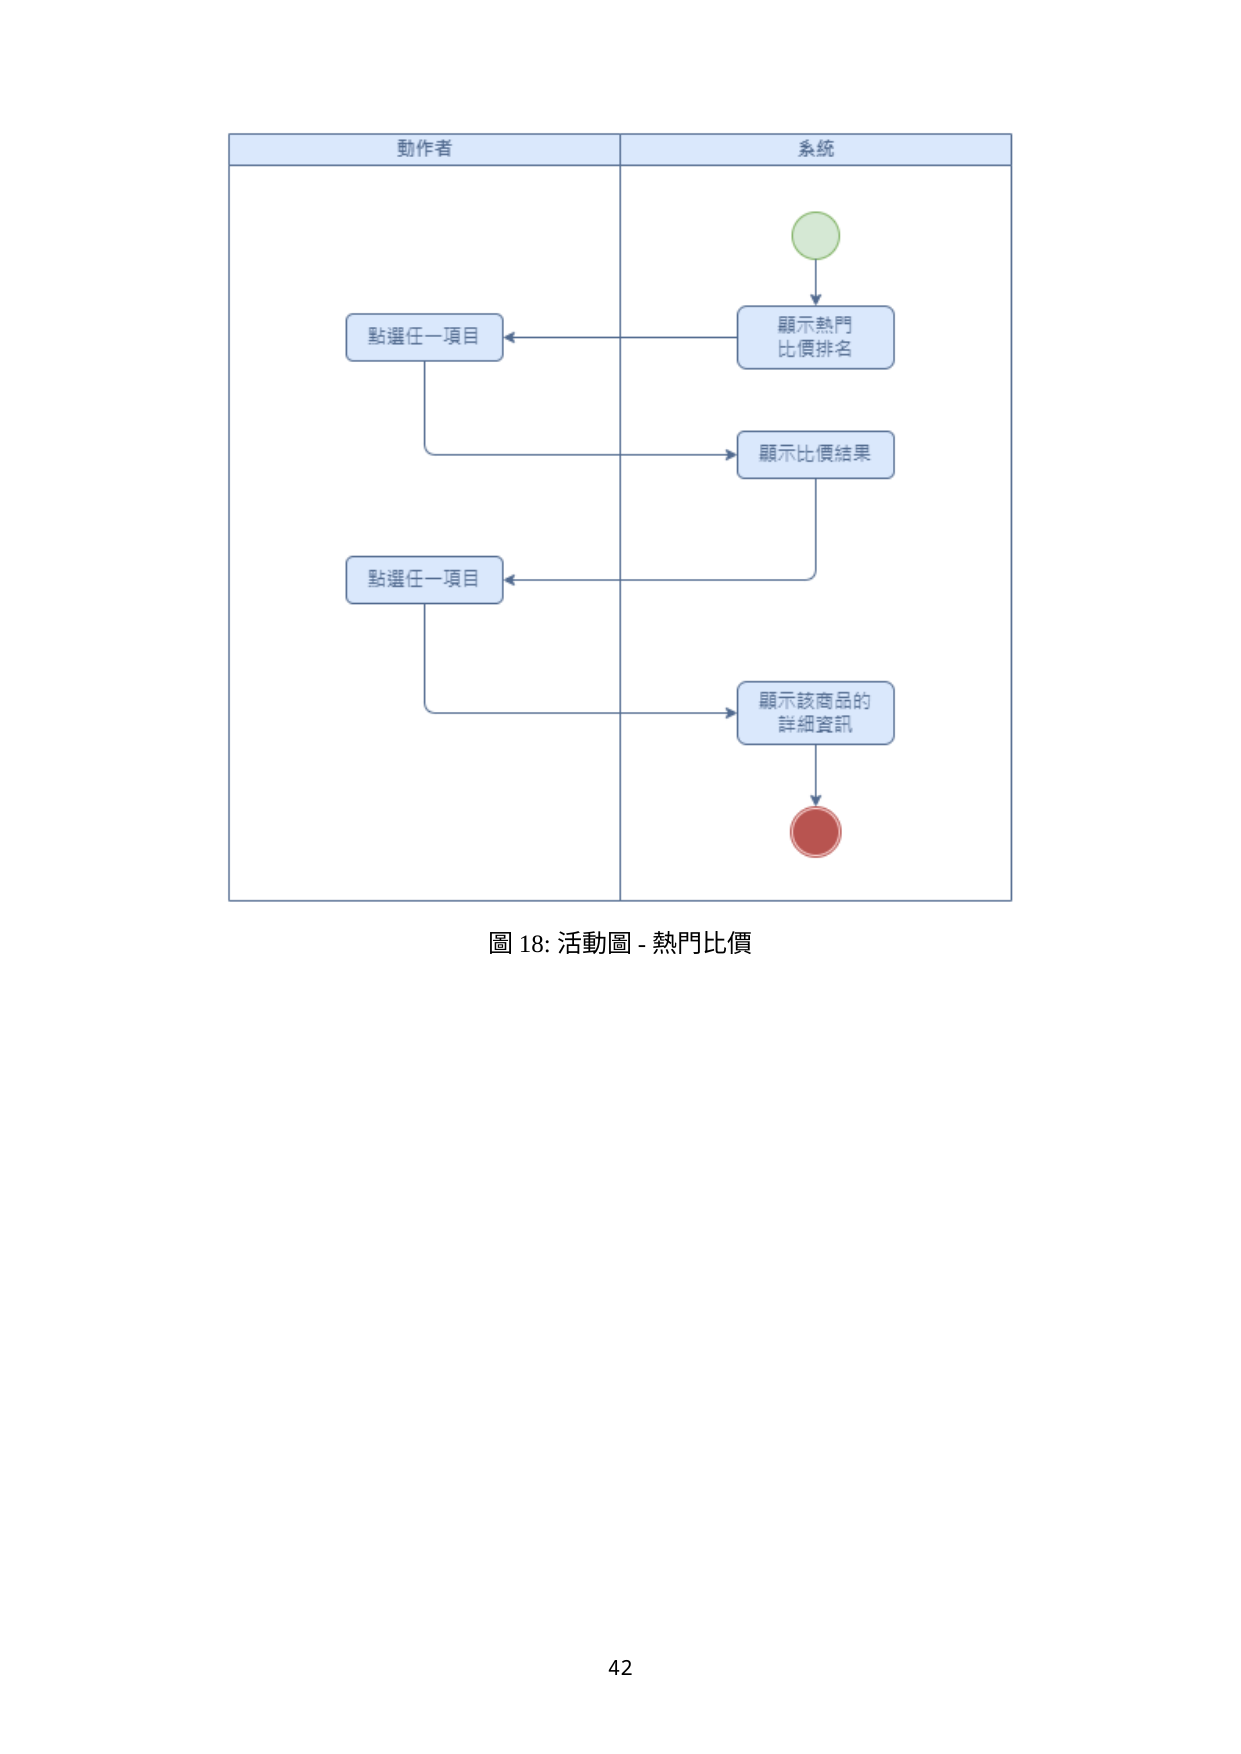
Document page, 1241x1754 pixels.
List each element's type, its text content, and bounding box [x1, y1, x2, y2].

picture [216, 121, 1024, 916]
text 圖 18: 活動圖 - 熱門比價 [216, 916, 1024, 960]
